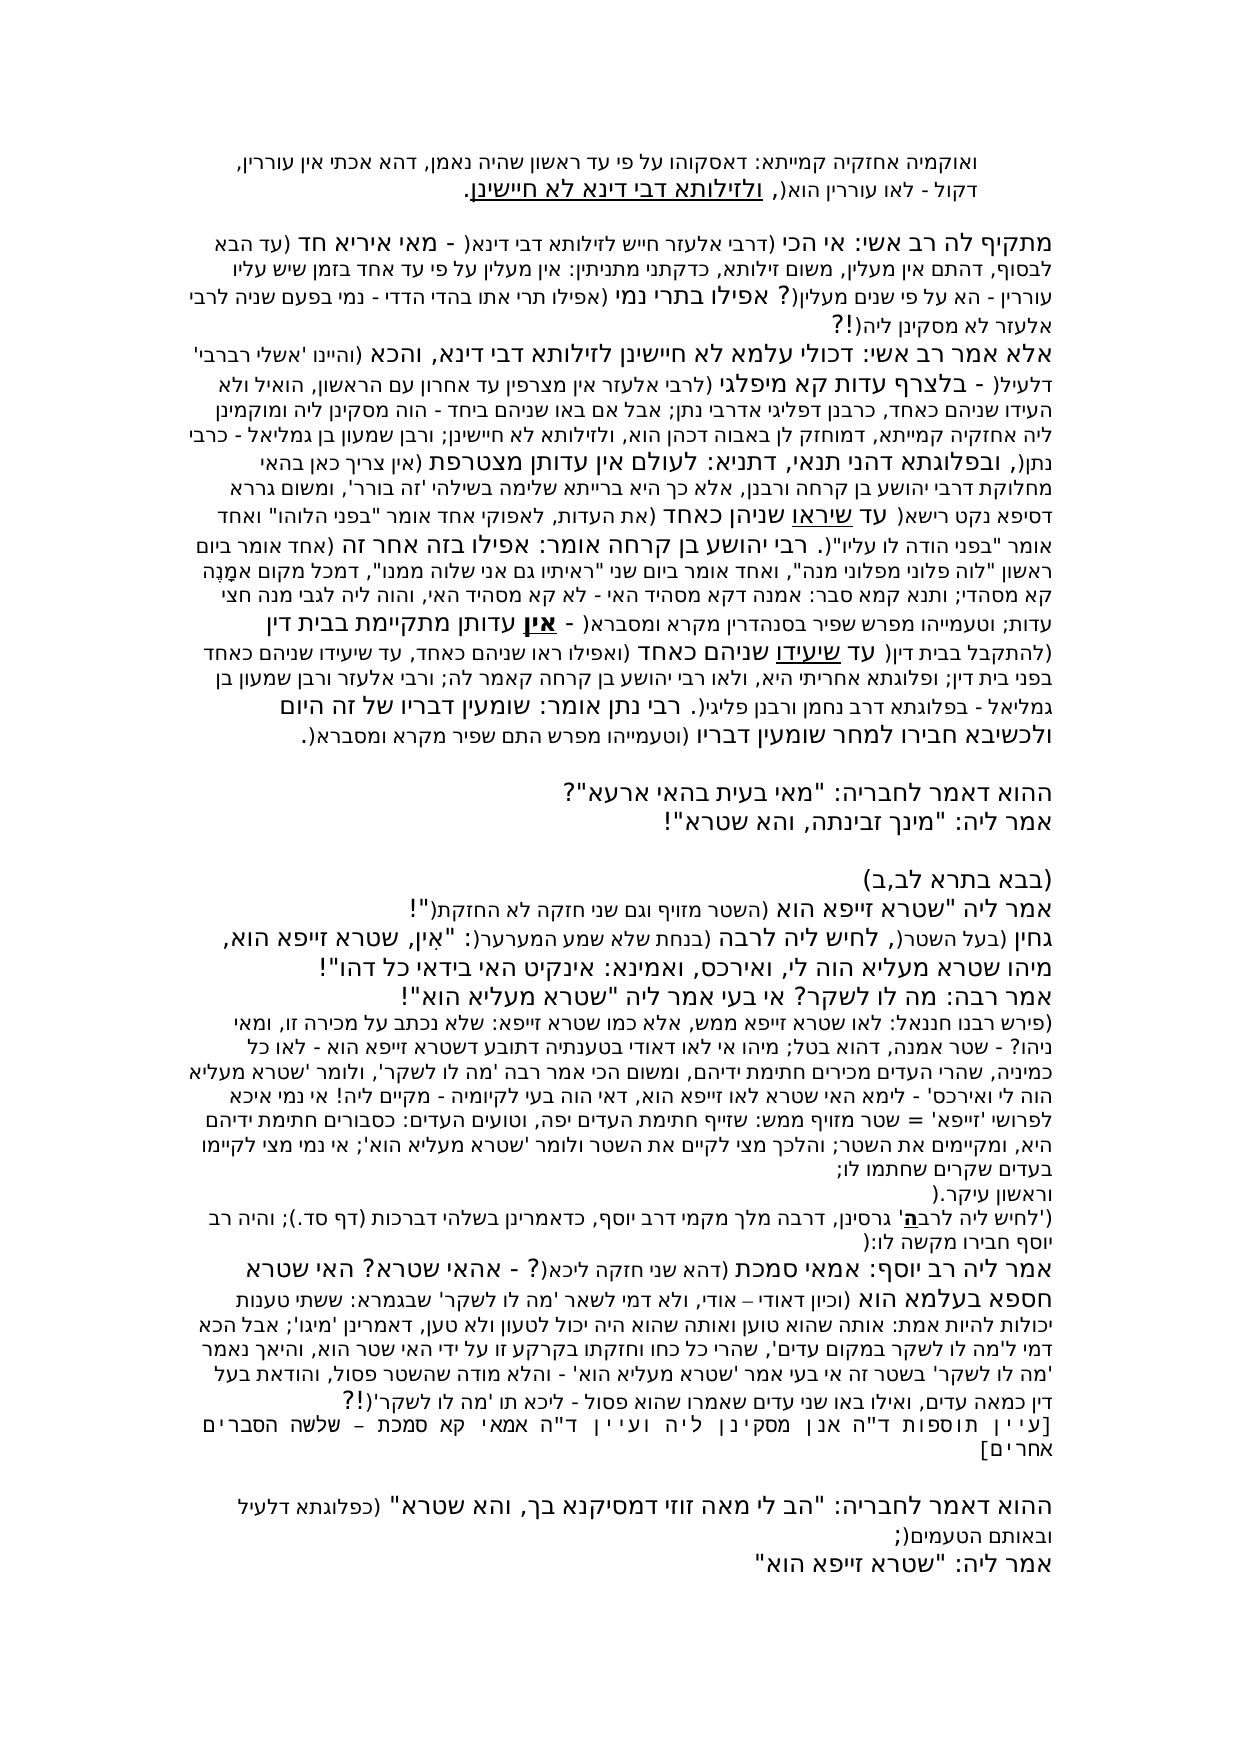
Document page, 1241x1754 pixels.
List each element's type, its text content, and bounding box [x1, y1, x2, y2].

text ההוא דאמר לחבריה: "מאי בעית בהאי ארעא"? [187, 778, 1053, 807]
text אמר רבה: מה לו לשקר? אי בעי אמר ליה "שטרא מעליא הוא"! [187, 982, 1053, 1011]
text (בבא בתרא לב,ב) [187, 865, 1053, 894]
text (פירש רבנו חננאל: לאו שטרא זייפא ממש, אלא כמו שטרא זייפא: שלא נכתב על מכירה זו, ומאי ניהו? - שטר אמנה, דהוא בטל; מיהו אי לאו דאודי בטענתיה דתובע דשטרא זייפא הוא - לאו כל כמיניה, שהרי העדים מכירים חתימת ידיהם, ומשום הכי אמר רבה 'מה לו לשקר', ולומר 'שטרא מעליא הוה לי ואירכס' - לימא האי שטרא לאו זייפא הוא, דאי הוה בעי לקיומיה - מקיים ליה! אי נמי איכא לפרושי 'זייפא' = שטר מזויף ממש: שזייף חתימת העדים יפה, וטועים העדים: כסבורים חתימת ידיהם היא, ומקיימים את השטר; והלכך מצי לקיים את השטר ולומר 'שטרא מעליא הוא'; אי נמי מצי לקיימו בעדים שקרים שחתמו לו; [187, 1011, 1053, 1182]
text אמר ליה "שטרא זייפא הוא (השטר מזויף וגם שני חזקה לא החזקת("! [187, 894, 1053, 923]
text מתקיף לה רב אשי: אי הכי (דרבי אלעזר חייש לזילותא דבי דינא( - מאי איריא חד (עד הבא לבסוף, דהתם אין מעלין, משום זילותא, כדקתני מתניתין: אין מעלין על פי עד אחד בזמן שיש עליו עוררין - הא על פי שנים מעלין(? אפילו בתרי נמי (אפילו תרי אתו בהדי הדדי - נמי בפעם שניה לרבי אלעזר לא מסקינן ליה(!? [187, 228, 1053, 340]
text [עיין תוספות ד"ה אנן מסקינן ליה ועיין ד"ה אמאי קא סמכת – שלשה הסברים אחרים] [187, 1415, 1053, 1462]
text וראשון עיקר.( [187, 1182, 1053, 1206]
text ('לחיש ליה לרבה' גרסינן, דרבה מלך מקמי דרב יוסף, כדאמרינן בשלהי דברכות (דף סד.); והיה רב יוסף חבירו מקשה לו:( [187, 1206, 1053, 1254]
text גחין (בעל השטר(, לחיש ליה לרבה (בנחת שלא שמע המערער(: "אִין, שטרא זייפא הוא, מיהו שטרא מעליא הוה לי, ואירכס, ואמינא: אינקיט האי בידאי כל דהו"! [187, 923, 1053, 982]
text אלא אמר רב אשי: דכולי עלמא לא חיישינן לזילותא דבי דינא, והכא (והיינו 'אשלי רברבי' דלעיל( - בלצרף עדות קא מיפלגי (לרבי אלעזר אין מצרפין עד אחרון עם הראשון, הואיל ולא העידו שניהם כאחד, כרבנן דפליגי אדרבי נתן; אבל אם באו שניהם ביחד - הוה מסקינן ליה ומוקמינן ליה אחזקיה קמייתא, דמוחזק לן באבוה דכהן הוא, ולזילותא לא חיישינן; ורבן שמעון בן גמליאל - כרבי נתן(, ובפלוגתא דהני תנאי, דתניא: לעולם אין עדותן מצטרפת (אין צריך כאן בהאי מחלוקת דרבי יהושע בן קרחה ורבנן, אלא כך היא ברייתא שלימה בשילהי 'זה בורר', ומשום גררא דסיפא נקט רישא( עד שיראו שניהן כאחד (את העדות, לאפוקי אחד אומר "בפני הלוהו" ואחד אומר "בפני הודה לו עליו"(. רבי יהושע בן קרחה אומר: אפילו בזה אחר זה (אחד אומר ביום ראשון "לוה פלוני מפלוני מנה", ואחד אומר ביום שני "ראיתיו גם אני שלוה ממנו", דמכל מקום אמָנֶה קא מסהדי; ותנא קמא סבר: אמנה דקא מסהיד האי - לא קא מסהיד האי, והוה ליה לגבי מנה חצי עדות; וטעמייהו מפרש שפיר בסנהדרין מקרא ומסברא( - אין עדותן מתקיימת בבית דין (להתקבל בבית דין( עד שיעידו שניהם כאחד (ואפילו ראו שניהם כאחד, עד שיעידו שניהם כאחד בפני בית דין; ופלוגתא אחריתי היא, ולאו רבי יהושע בן קרחה קאמר לה; ורבי אלעזר ורבן שמעון בן גמליאל - בפלוגתא דרב נחמן ורבנן פליגי(. רבי נתן אומר: שומעין דבריו של זה היום ולכשיבא חבירו למחר שומעין דבריו (וטעמייהו מפרש התם שפיר מקרא ומסברא(. [187, 340, 1053, 749]
text אמר ליה רב יוסף: אמאי סמכת (דהא שני חזקה ליכא(? - אהאי שטרא? האי שטרא חספא בעלמא הוא (וכיון דאודי – אודי, ולא דמי לשאר 'מה לו לשקר' שבגמרא: ששתי טענות יכולות להיות אמת: אותה שהוא טוען ואותה שהוא היה יכול לטעון ולא טען, דאמרינן 'מיגו'; אבל הכא דמי ל'מה לו לשקר במקום עדים', שהרי כל כחו וחזקתו בקרקע זו על ידי האי שטר הוא, והיאך נאמר 'מה לו לשקר' בשטר זה אי בעי אמר 'שטרא מעליא הוא' - והלא מודה שהשטר פסול, והודאת בעל דין כמאה עדים, ואילו באו שני עדים שאמרו שהוא פסול - ליכא תו 'מה לו לשקר'(!? [187, 1254, 1053, 1415]
text אמר ליה: "מינך זבינתה, והא שטרא"! [187, 807, 1053, 836]
text אמר ליה: "שטרא זייפא הוא" [187, 1549, 1053, 1579]
text ההוא דאמר לחבריה: "הב לי מאה זוזי דמסיקנא בך, והא שטרא" (כפלוגתא דלעיל ובאותם הטעמים(; [187, 1491, 1053, 1549]
text ואוקמיה אחזקיה קמייתא: דאסקוהו על פי עד ראשון שהיה נאמן, דהא אכתי אין עוררין, דקול - לאו עוררין הוא(, ולזילותא דבי דינא לא חיישינן. [187, 150, 978, 204]
